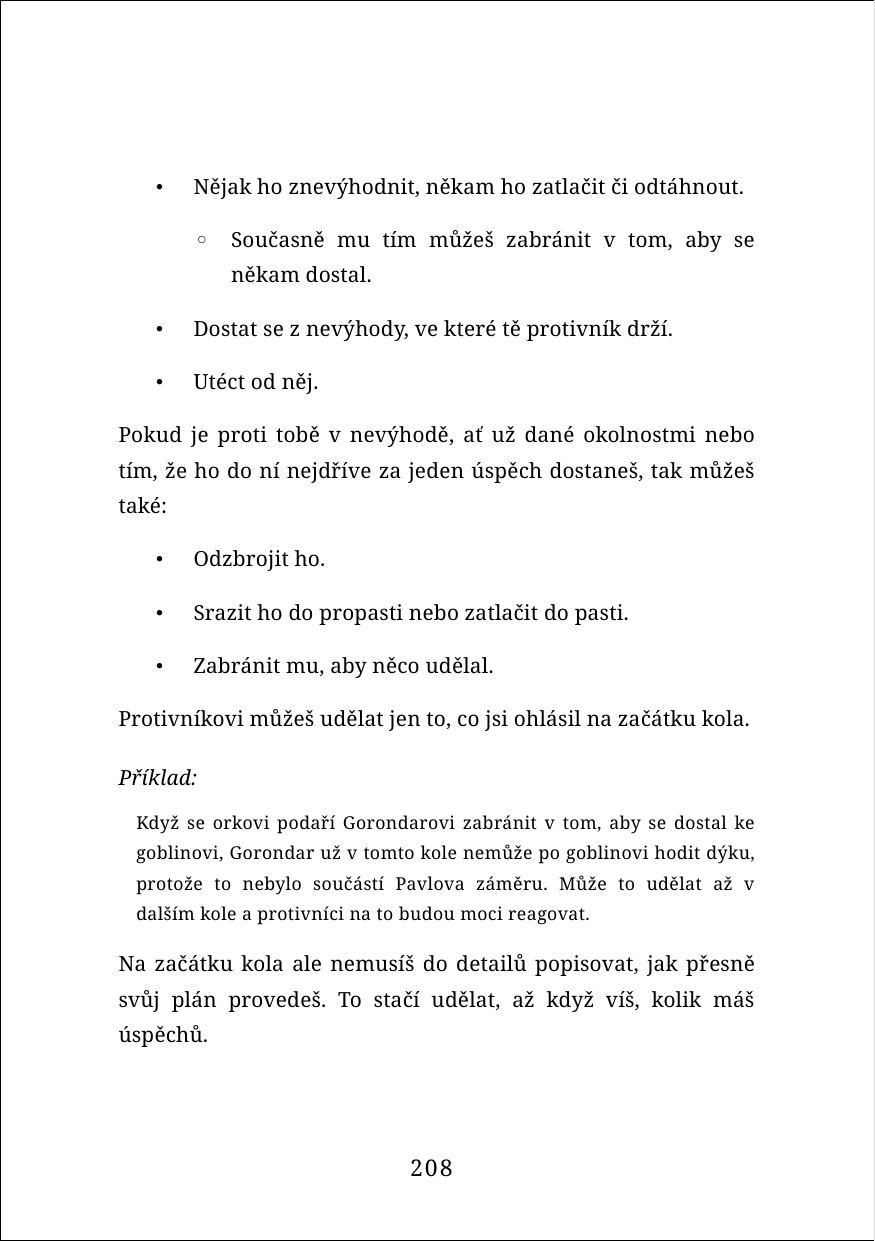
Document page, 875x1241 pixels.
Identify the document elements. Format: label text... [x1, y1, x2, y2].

text Na začátku kola ale nemusíš do detailů popisovat, jak přesně svůj plán provedeš. To stačí udělat, až když víš, kolik máš úspěchů. [118, 949, 756, 1049]
text Pokud je proti tobě v nevýhodě, ať už dané okolnostmi nebo tím, že ho do ní nejdříve za jeden úspěch dostaneš, tak můžeš také: [118, 420, 756, 520]
list Současně mu tím můžeš zabránit v tom, aby se někam dostal. [193, 225, 756, 289]
list Nějak ho znevýhodnit, někam ho zatlačit či odtáhnout. [156, 172, 756, 200]
text Protivníkovi můžeš udělat jen to, co jsi ohlásil na začátku kola. [118, 704, 756, 733]
list Utéct od něj. [156, 367, 756, 395]
list Srazit ho do propasti nebo zatlačit do pasti. [156, 598, 756, 626]
list Zabránit mu, aby něco udělal. [156, 651, 756, 679]
text Příklad: [118, 763, 756, 792]
text Když se orkovi podaří Gorondarovi zabránit v tom, aby se dostal ke goblinovi, Gorondar už v tomto kole nemůže po goblinovi hodit dýku, protože to nebylo součástí Pavlova záměru. Může to udělat až v dalším kole a protivníci na to budou moci reagovat. [136, 811, 756, 925]
list Odzbrojit ho. [156, 544, 756, 573]
list Dostat se z nevýhody, ve které tě protivník drží. [156, 314, 756, 342]
